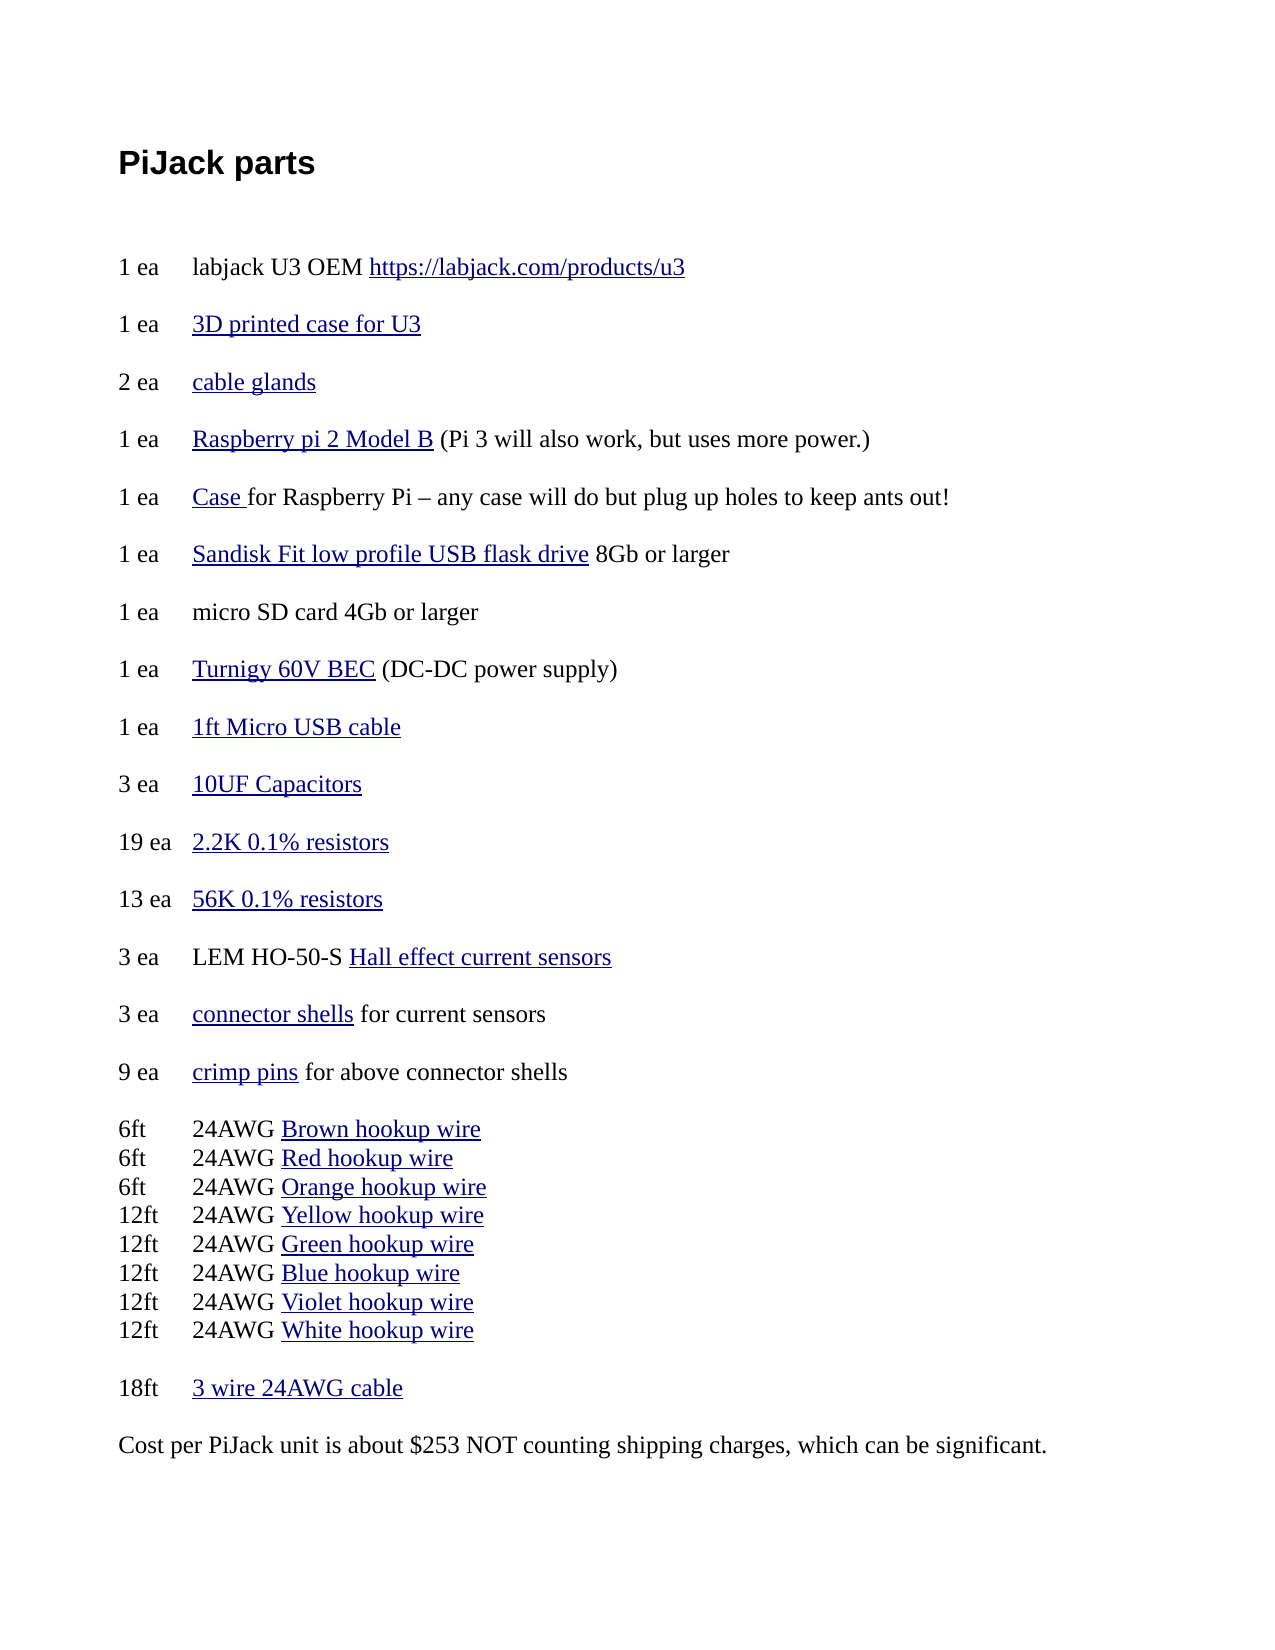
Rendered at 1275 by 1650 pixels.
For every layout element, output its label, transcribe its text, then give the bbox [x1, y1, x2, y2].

text 6ft 24AWG Red hookup wire [118, 1143, 1157, 1172]
text 1 ea Turnigy 60V BEC (DC-DC power supply) [118, 654, 1157, 683]
text Cost per PiJack unit is about $253 NOT counting shipping charges, which can be significant. [118, 1431, 1157, 1459]
subtitle PiJack parts [118, 143, 1157, 182]
text 18ft 3 wire 24AWG cable [118, 1373, 1157, 1402]
text 1 ea Raspberry pi 2 Model B (Pi 3 will also work, but uses more power.) [118, 424, 1157, 453]
text 12ft 24AWG Green hookup wire [118, 1229, 1157, 1258]
text 3 ea LEM HO-50-S Hall effect current sensors [118, 942, 1157, 971]
text 1 ea Case for Raspberry Pi – any case will do but plug up holes to keep ants out! [118, 482, 1157, 511]
text 3 ea connector shells for current sensors [118, 999, 1157, 1028]
text 9 ea crimp pins for above connector shells [118, 1057, 1157, 1086]
text 12ft 24AWG Violet hookup wire [118, 1287, 1157, 1316]
text 19 ea 2.2K 0.1% resistors [118, 827, 1157, 856]
text 12ft 24AWG Yellow hookup wire [118, 1201, 1157, 1229]
text 1 ea micro SD card 4Gb or larger [118, 597, 1157, 626]
text 1 ea 1ft Micro USB cable [118, 712, 1157, 741]
text 2 ea cable glands [118, 367, 1157, 396]
text 12ft 24AWG White hookup wire [118, 1316, 1157, 1344]
text 1 ea 3D printed case for U3 [118, 309, 1157, 338]
text 13 ea 56K 0.1% resistors [118, 884, 1157, 913]
text 1 ea labjack U3 OEM https://labjack.com/products/u3 [118, 252, 1157, 281]
text 1 ea Sandisk Fit low profile USB flask drive 8Gb or larger [118, 539, 1157, 568]
text 12ft 24AWG Blue hookup wire [118, 1258, 1157, 1287]
text 3 ea 10UF Capacitors [118, 769, 1157, 798]
text 6ft 24AWG Brown hookup wire [118, 1114, 1157, 1143]
text 6ft 24AWG Orange hookup wire [118, 1172, 1157, 1201]
